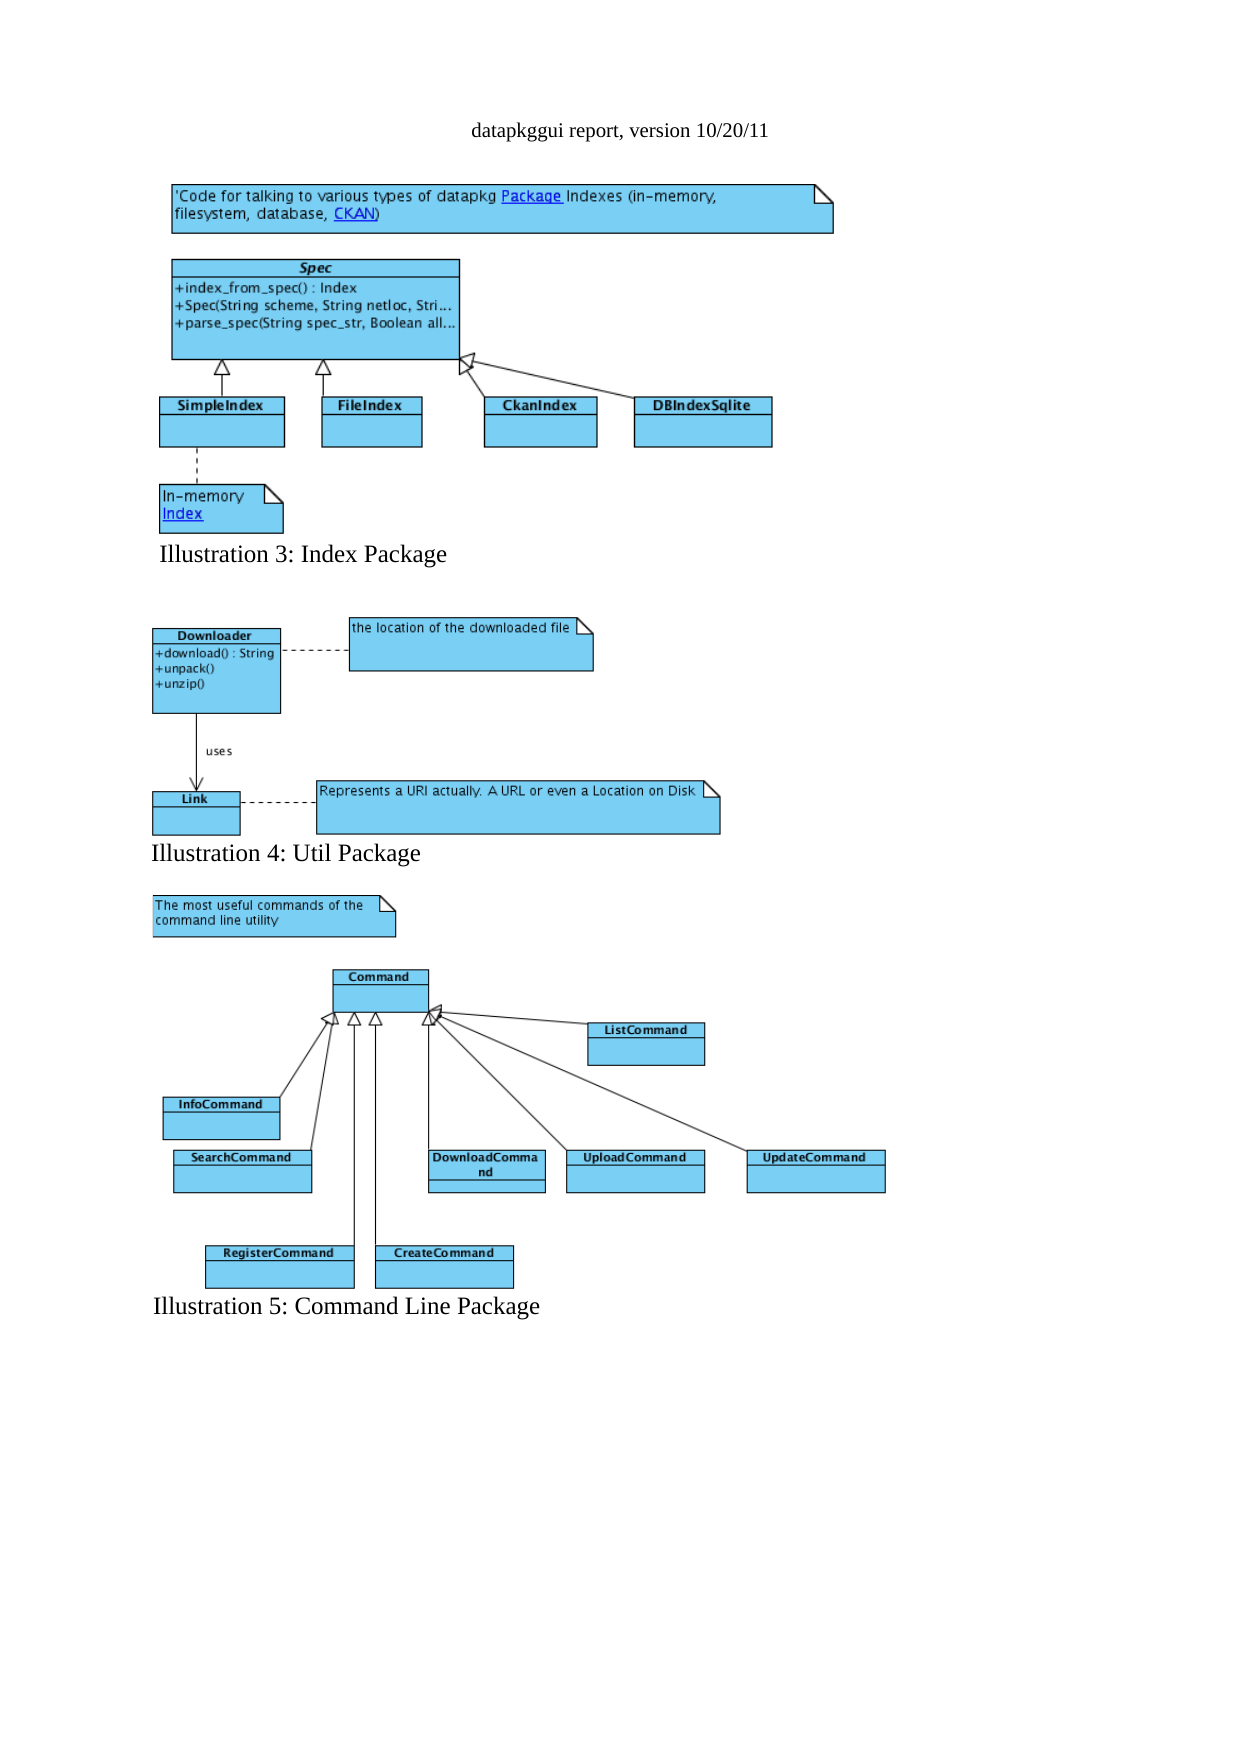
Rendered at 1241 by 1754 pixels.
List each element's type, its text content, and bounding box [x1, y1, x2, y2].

picture [159, 184, 839, 539]
picture [150, 615, 725, 839]
text Illustration 5: Command Line Package [153, 1291, 888, 1320]
text Illustration 4: Util Package [151, 838, 724, 867]
text Illustration 3: Index Package [159, 539, 839, 567]
picture [152, 895, 888, 1292]
